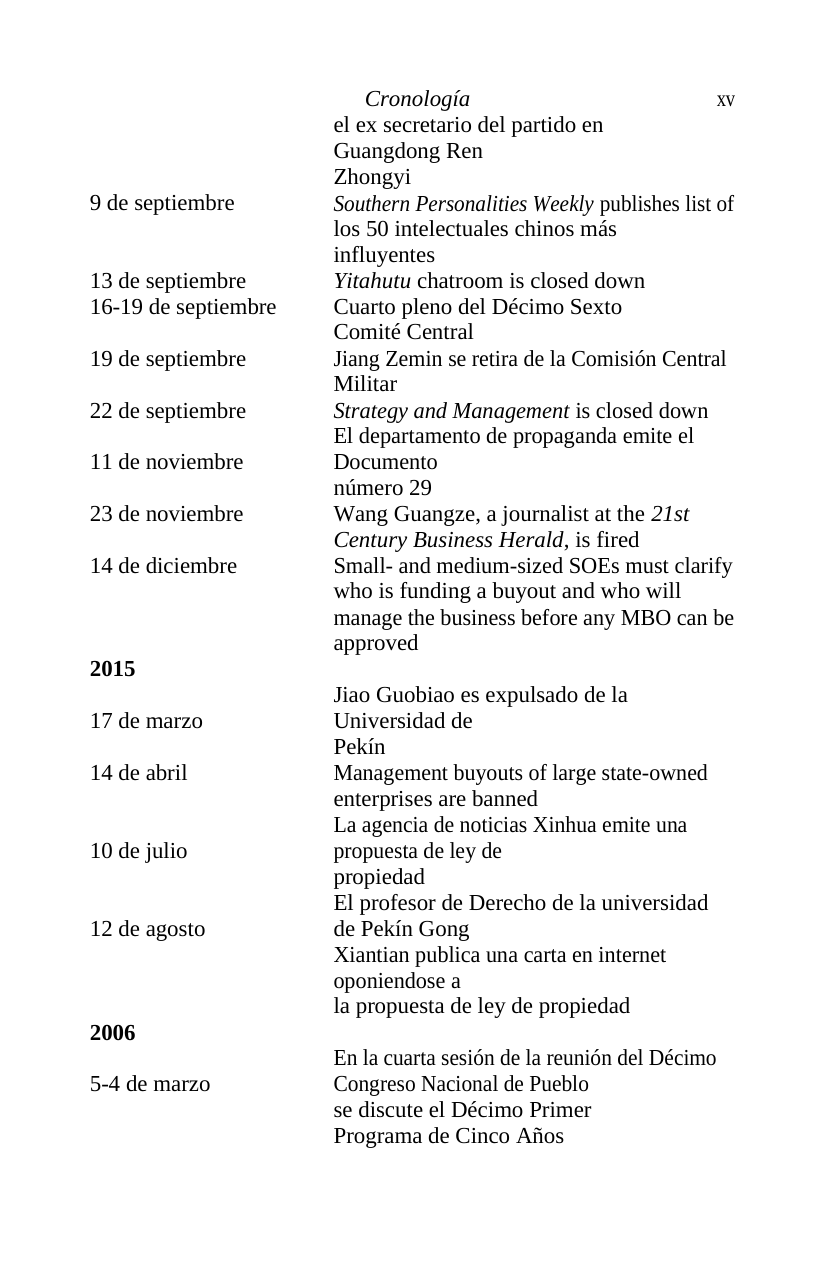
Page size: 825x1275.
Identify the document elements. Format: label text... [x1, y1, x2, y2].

table_cell [90, 734, 285, 760]
table_cell [713, 1123, 737, 1149]
table_cell 2006 [90, 1019, 285, 1045]
table_cell manage the business before any MBO can be [285, 604, 737, 630]
table_cell 13 de septiembre [90, 267, 285, 294]
table_cell [90, 630, 285, 656]
table_cell [90, 216, 285, 241]
table_header Cronología [285, 84, 712, 111]
table_cell Zhongyi [285, 164, 712, 189]
table_cell [713, 319, 737, 345]
table_cell [713, 397, 737, 423]
table_cell [90, 1097, 285, 1123]
table_cell 19 de septiembre [90, 345, 285, 371]
table_cell el ex secretario del partido en Guangdong Ren [285, 111, 712, 164]
table_cell [713, 527, 737, 553]
table_cell [713, 578, 737, 604]
table_cell Management buyouts of large state-owned [285, 760, 712, 786]
table_cell [90, 527, 285, 553]
table_cell 14 de abril [90, 760, 285, 786]
table_cell Jiao Guobiao es expulsado de la Universidad de [285, 682, 712, 734]
table_cell Southern Personalities Weekly publishes list of [285, 190, 737, 216]
table_cell 12 de agosto [90, 890, 285, 941]
table_cell 16-19 de septiembre [90, 294, 285, 319]
table_cell [90, 941, 285, 993]
table_cell [285, 1019, 712, 1045]
table_cell 11 de noviembre [90, 424, 285, 474]
table_cell Militar [285, 371, 712, 397]
table_cell [713, 682, 737, 734]
table_cell [90, 1123, 285, 1149]
table_cell influyentes [285, 241, 712, 267]
table_cell [713, 475, 737, 500]
table_cell [90, 241, 285, 267]
table_cell who is funding a buyout and who will [285, 578, 712, 604]
table_cell [90, 578, 285, 604]
table_cell [90, 111, 285, 164]
table_cell Strategy and Management is closed down [285, 397, 712, 423]
table_cell Jiang Zemin se retira de la Comisión Central [285, 345, 737, 371]
table_cell 17 de marzo [90, 682, 285, 734]
table_cell El departamento de propaganda emite el Documento [285, 424, 712, 474]
table_cell Programa de Cinco Años [285, 1123, 712, 1149]
table_cell número 29 [285, 475, 712, 500]
table_cell [713, 630, 737, 656]
table_cell [713, 993, 737, 1019]
table_cell [713, 656, 737, 682]
table_cell La agencia de noticias Xinhua emite una propuesta de ley de [285, 812, 712, 863]
table_cell 5-4 de marzo [90, 1045, 285, 1097]
table_cell Century Business Herald, is fired [285, 527, 712, 553]
table_cell Pekín [285, 734, 712, 760]
table_cell [90, 475, 285, 500]
table_cell [713, 216, 737, 241]
table_cell [713, 786, 737, 812]
table_header xv [713, 84, 737, 111]
table_cell [90, 371, 285, 397]
table_cell propiedad [285, 864, 712, 889]
table_cell [713, 734, 737, 760]
table_cell Small- and medium-sized SOEs must clarify [285, 553, 737, 578]
table_cell [713, 371, 737, 397]
table_cell [713, 760, 737, 786]
table_cell [713, 500, 737, 527]
table_cell Comité Central [285, 319, 712, 345]
table_cell [90, 319, 285, 345]
table_cell [285, 656, 712, 682]
table_cell enterprises are banned [285, 786, 712, 812]
table_cell [90, 993, 285, 1019]
table_cell [713, 1097, 737, 1123]
table_cell [713, 164, 737, 189]
table_cell [713, 267, 737, 294]
table_cell Xiantian publica una carta en internet oponiendose a [285, 941, 737, 993]
table_cell Wang Guangze, a journalist at the 21st [285, 500, 712, 527]
table_cell 10 de julio [90, 812, 285, 863]
table_cell [713, 812, 737, 863]
table_cell los 50 intelectuales chinos más [285, 216, 712, 241]
table_cell [713, 294, 737, 319]
table_cell [90, 164, 285, 189]
table_cell [713, 241, 737, 267]
table_cell 2015 [90, 656, 285, 682]
table_cell [90, 786, 285, 812]
table_cell [713, 1019, 737, 1045]
table_cell approved [285, 630, 712, 656]
table_header [90, 84, 285, 111]
table_cell El profesor de Derecho de la universidad de Pekín Gong [285, 890, 712, 941]
table_cell se discute el Décimo Primer [285, 1097, 712, 1123]
table_cell Cuarto pleno del Décimo Sexto [285, 294, 712, 319]
table_cell [713, 864, 737, 889]
table_cell la propuesta de ley de propiedad [285, 993, 712, 1019]
table_cell 23 de noviembre [90, 500, 285, 527]
table_cell [90, 604, 285, 630]
table_cell [713, 424, 737, 474]
table_cell [90, 864, 285, 889]
table_cell [713, 890, 737, 941]
table_cell En la cuarta sesión de la reunión del Décimo Congreso Nacional de Pueblo [285, 1045, 737, 1097]
table_cell [713, 111, 737, 164]
table_cell 9 de septiembre [90, 190, 285, 216]
table_cell 22 de septiembre [90, 397, 285, 423]
table_cell 14 de diciembre [90, 553, 285, 578]
table_cell Yitahutu chatroom is closed down [285, 267, 712, 294]
